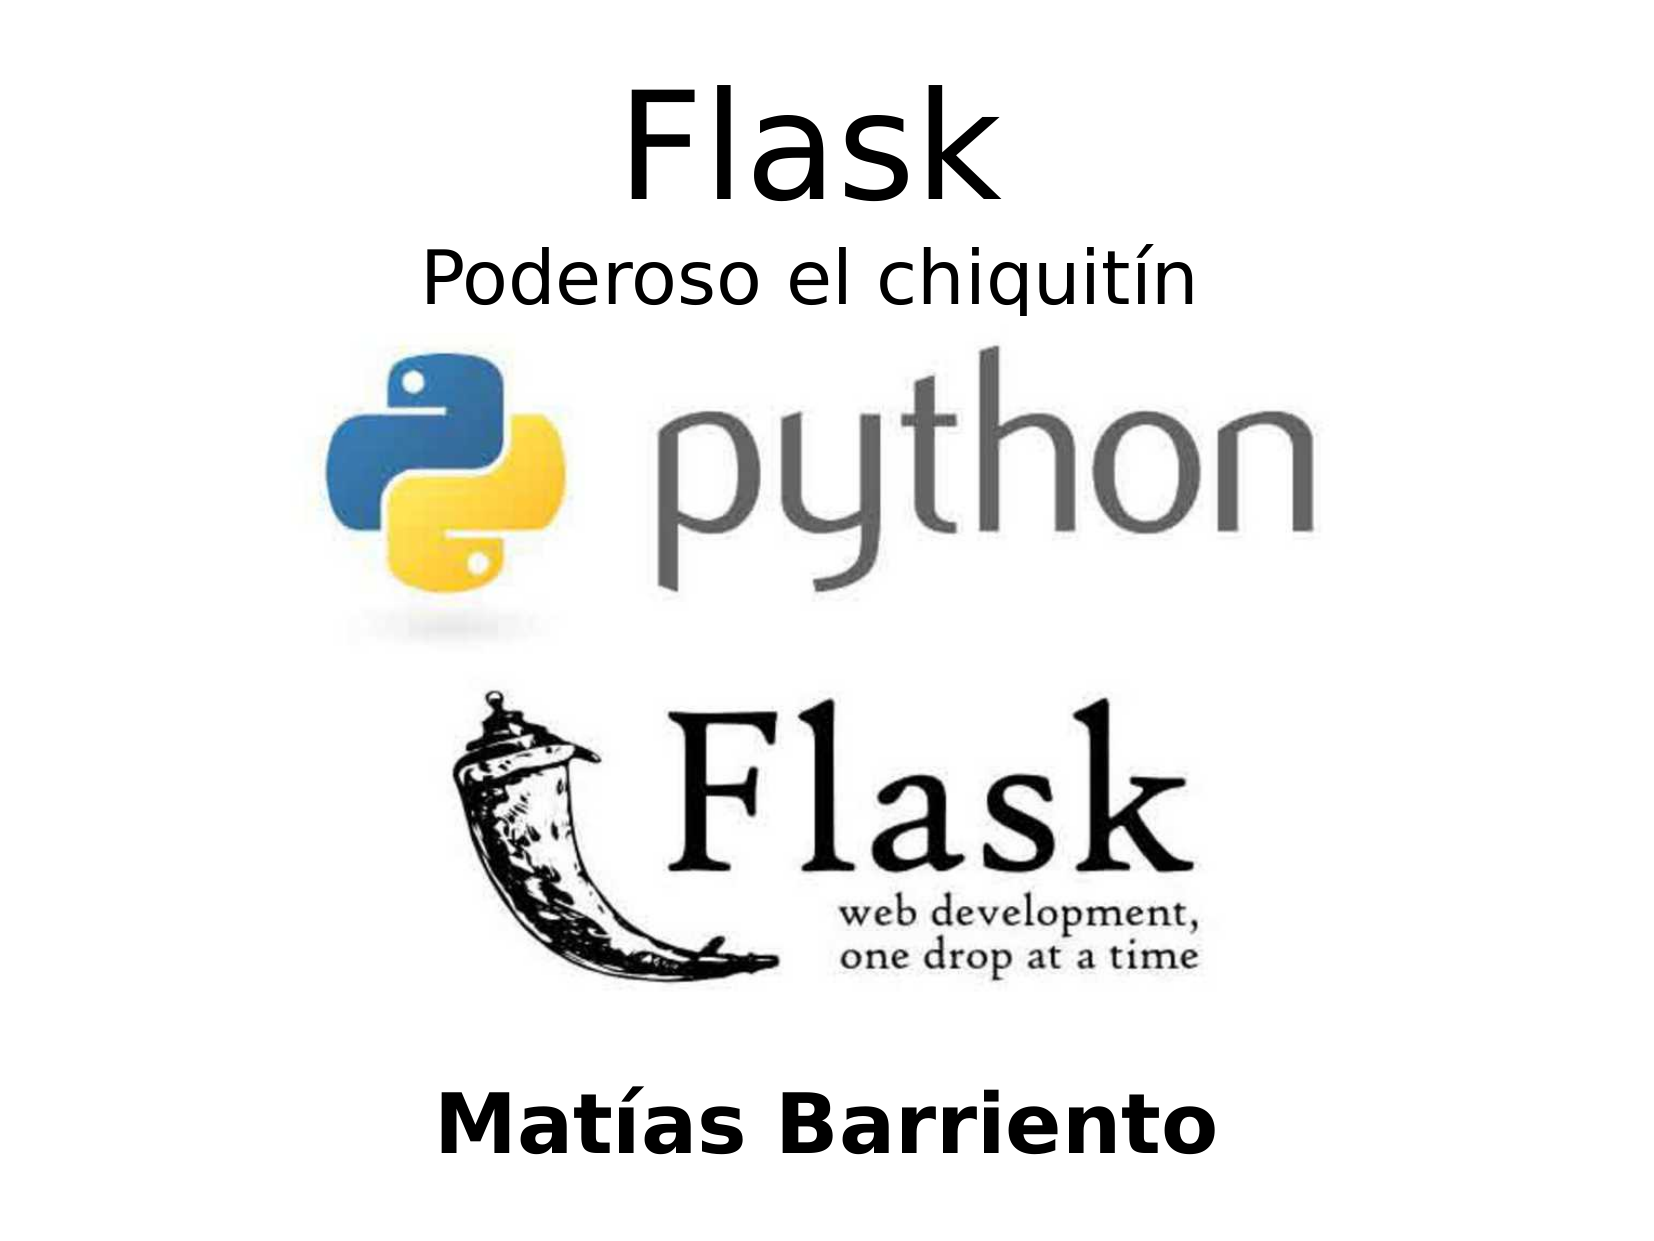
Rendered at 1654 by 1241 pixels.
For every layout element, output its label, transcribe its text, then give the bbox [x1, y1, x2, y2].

text_box Matías Barriento [419, 1068, 1235, 1181]
picture [273, 316, 1381, 1037]
title Flask Poderoso el chiquitín [270, 60, 1351, 322]
